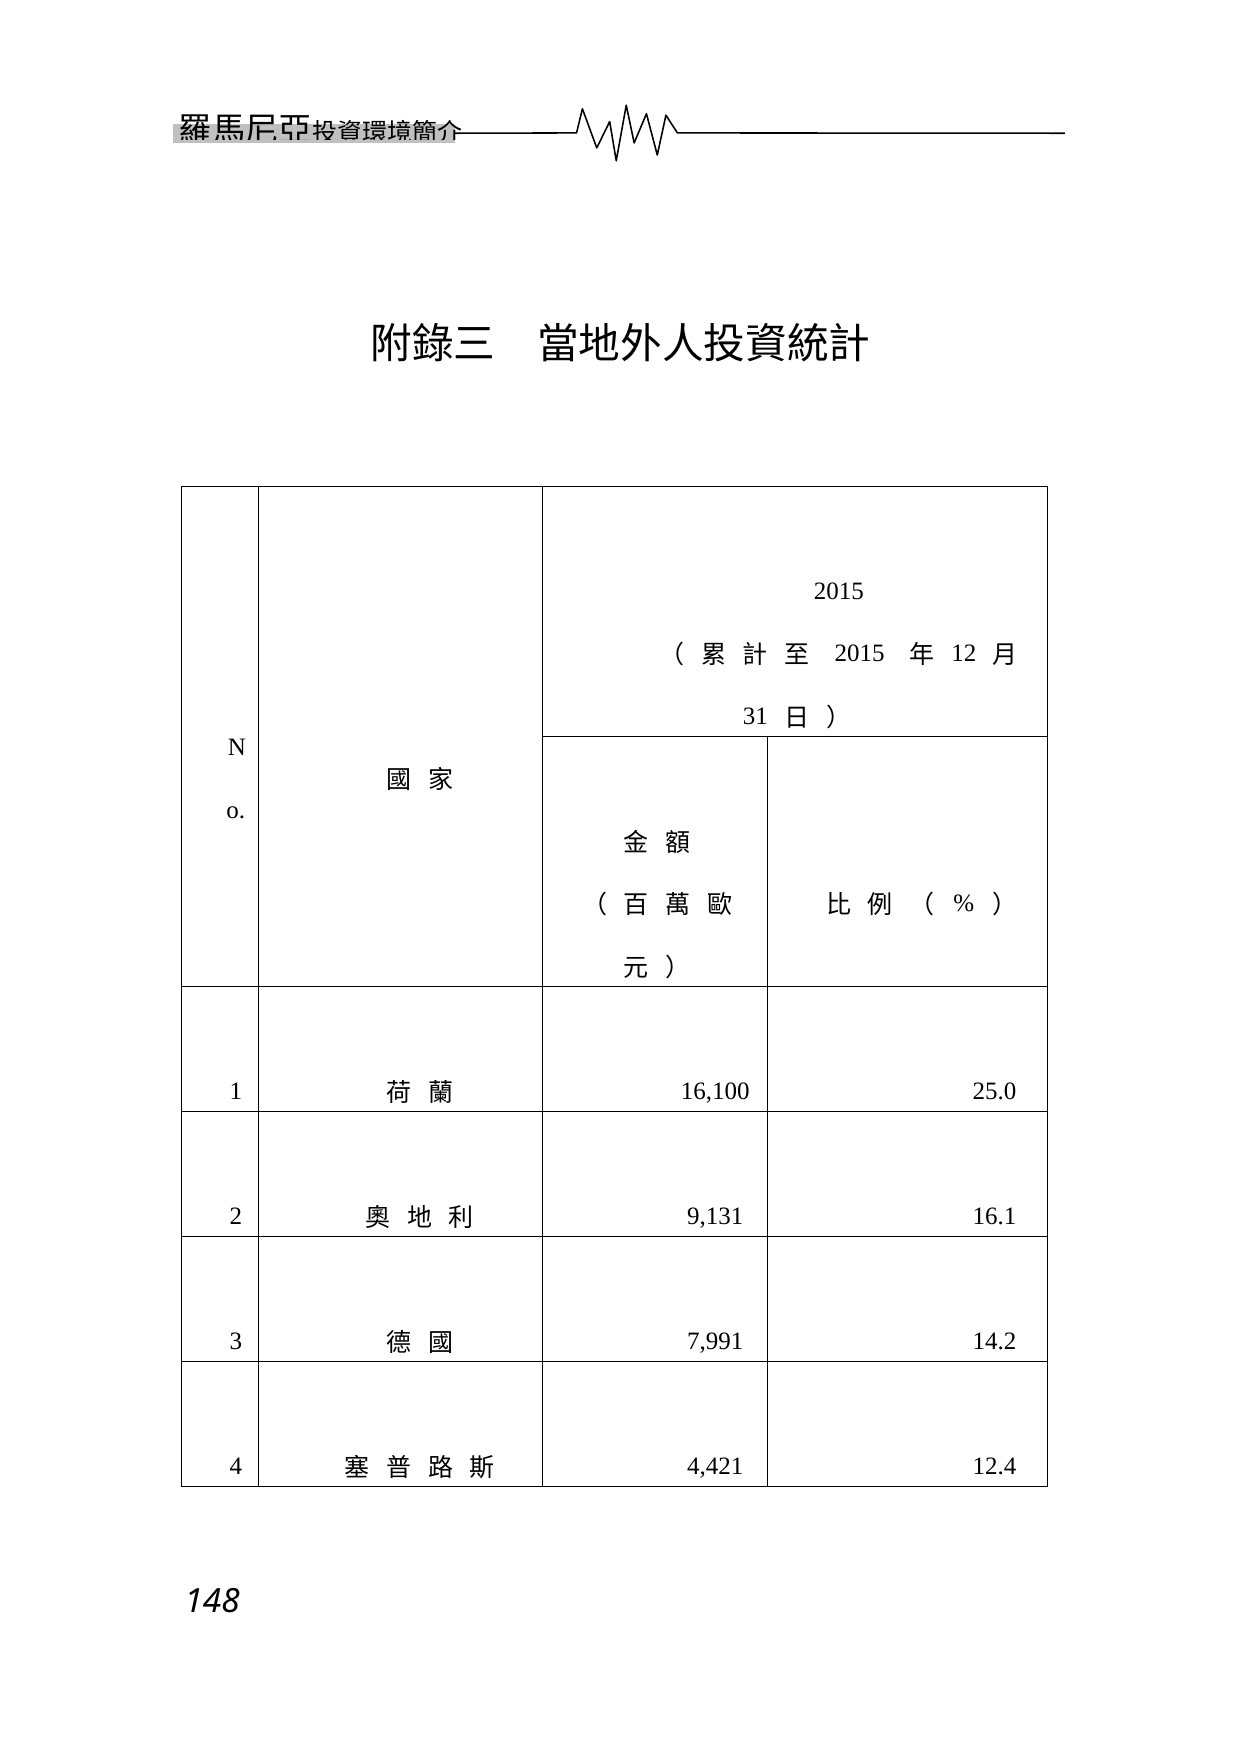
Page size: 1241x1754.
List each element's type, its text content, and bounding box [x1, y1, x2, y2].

table_cell 金額 （百萬歐元） [543, 737, 767, 986]
table_header 國家 [259, 487, 542, 986]
table_cell 塞普路斯 [259, 1362, 542, 1486]
table_cell 1 [182, 987, 258, 1111]
table_cell 4 [182, 1362, 258, 1486]
table_cell 比例（%） [768, 737, 1047, 986]
table_cell 4,421 [543, 1362, 767, 1486]
table_header No. [182, 487, 258, 986]
table_cell 7,991 [543, 1237, 767, 1361]
table_cell 12.4 [768, 1362, 1047, 1486]
table_cell 荷蘭 [259, 987, 542, 1111]
table_cell 25.0 [768, 987, 1047, 1111]
table_cell 2 [182, 1112, 258, 1236]
table_cell 9,131 [543, 1112, 767, 1236]
text 附錄三 當地外人投資統計 [183, 299, 1058, 361]
table_cell 3 [182, 1237, 258, 1361]
table_cell 奧地利 [259, 1112, 542, 1236]
table_header 2015 （累計至2015年12月31日） [543, 487, 1047, 736]
table_cell 14.2 [768, 1237, 1047, 1361]
table_cell 16.1 [768, 1112, 1047, 1236]
table_cell 16,100 [543, 987, 767, 1111]
table_cell 德國 [259, 1237, 542, 1361]
